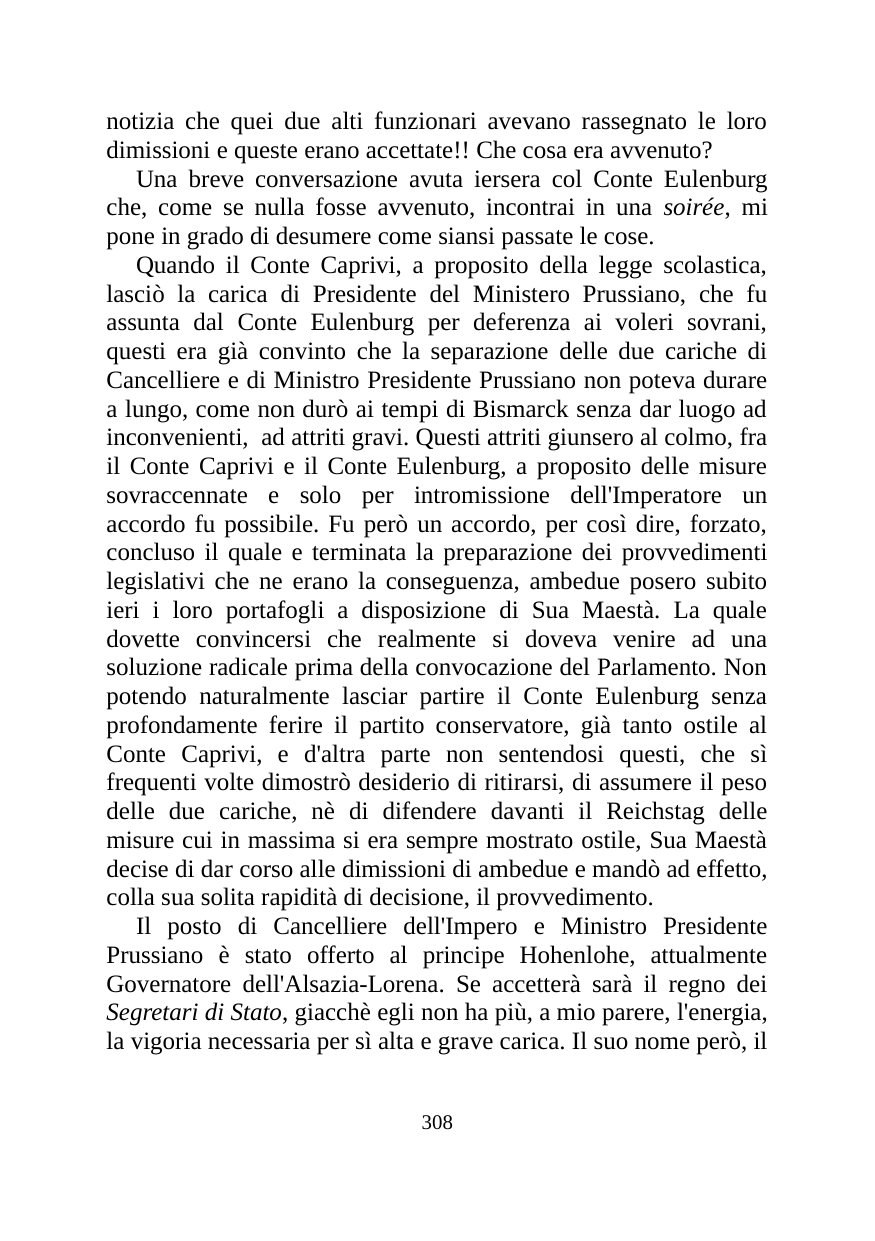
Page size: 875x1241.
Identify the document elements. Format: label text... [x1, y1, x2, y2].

text notizia che quei due alti funzionari avevano rassegnato le loro dimissioni e queste erano accettate!! Che cosa era avvenuto? [106, 106, 768, 164]
text Una breve conversazione avuta iersera col Conte Eulenburg che, come se nulla fosse avvenuto, incontrai in una soirée, mi pone in grado di desumere come siansi passate le cose. [106, 164, 768, 250]
text Quando il Conte Caprivi, a proposito della legge scolastica, lasciò la carica di Presidente del Ministero Prussiano, che fu assunta dal Conte Eulenburg per deferenza ai voleri sovrani, questi era già convinto che la separazione delle due cariche di Cancelliere e di Ministro Presidente Prussiano non poteva durare a lungo, come non durò ai tempi di Bismarck senza dar luogo ad inconvenienti, ad attriti gravi. Questi attriti giunsero al colmo, fra il Conte Caprivi e il Conte Eulenburg, a proposito delle misure sovraccennate e solo per intromissione dell'Imperatore un accordo fu possibile. Fu però un accordo, per così dire, forzato, concluso il quale e terminata la preparazione dei provvedimenti legislativi che ne erano la conseguenza, ambedue posero subito ieri i loro portafogli a disposizione di Sua Maestà. La quale dovette convincersi che realmente si doveva venire ad una soluzione radicale prima della convocazione del Parlamento. Non potendo naturalmente lasciar partire il Conte Eulenburg senza profondamente ferire il partito conservatore, già tanto ostile al Conte Caprivi, e d'altra parte non sentendosi questi, che sì frequenti volte dimostrò desiderio di ritirarsi, di assumere il peso delle due cariche, nè di difendere davanti il Reichstag delle misure cui in massima si era sempre mostrato ostile, Sua Maestà decise di dar corso alle dimissioni di ambedue e mandò ad effetto, colla sua solita rapidità di decisione, il provvedimento. [106, 250, 768, 911]
text Il posto di Cancelliere dell'Impero e Ministro Presidente Prussiano è stato offerto al principe Hohenlohe, attualmente Governatore dell'Alsazia-Lorena. Se accetterà sarà il regno dei Segretari di Stato, giacchè egli non ha più, a mio parere, l'energia, la vigoria necessaria per sì alta e grave carica. Il suo nome però, il [106, 911, 768, 1055]
